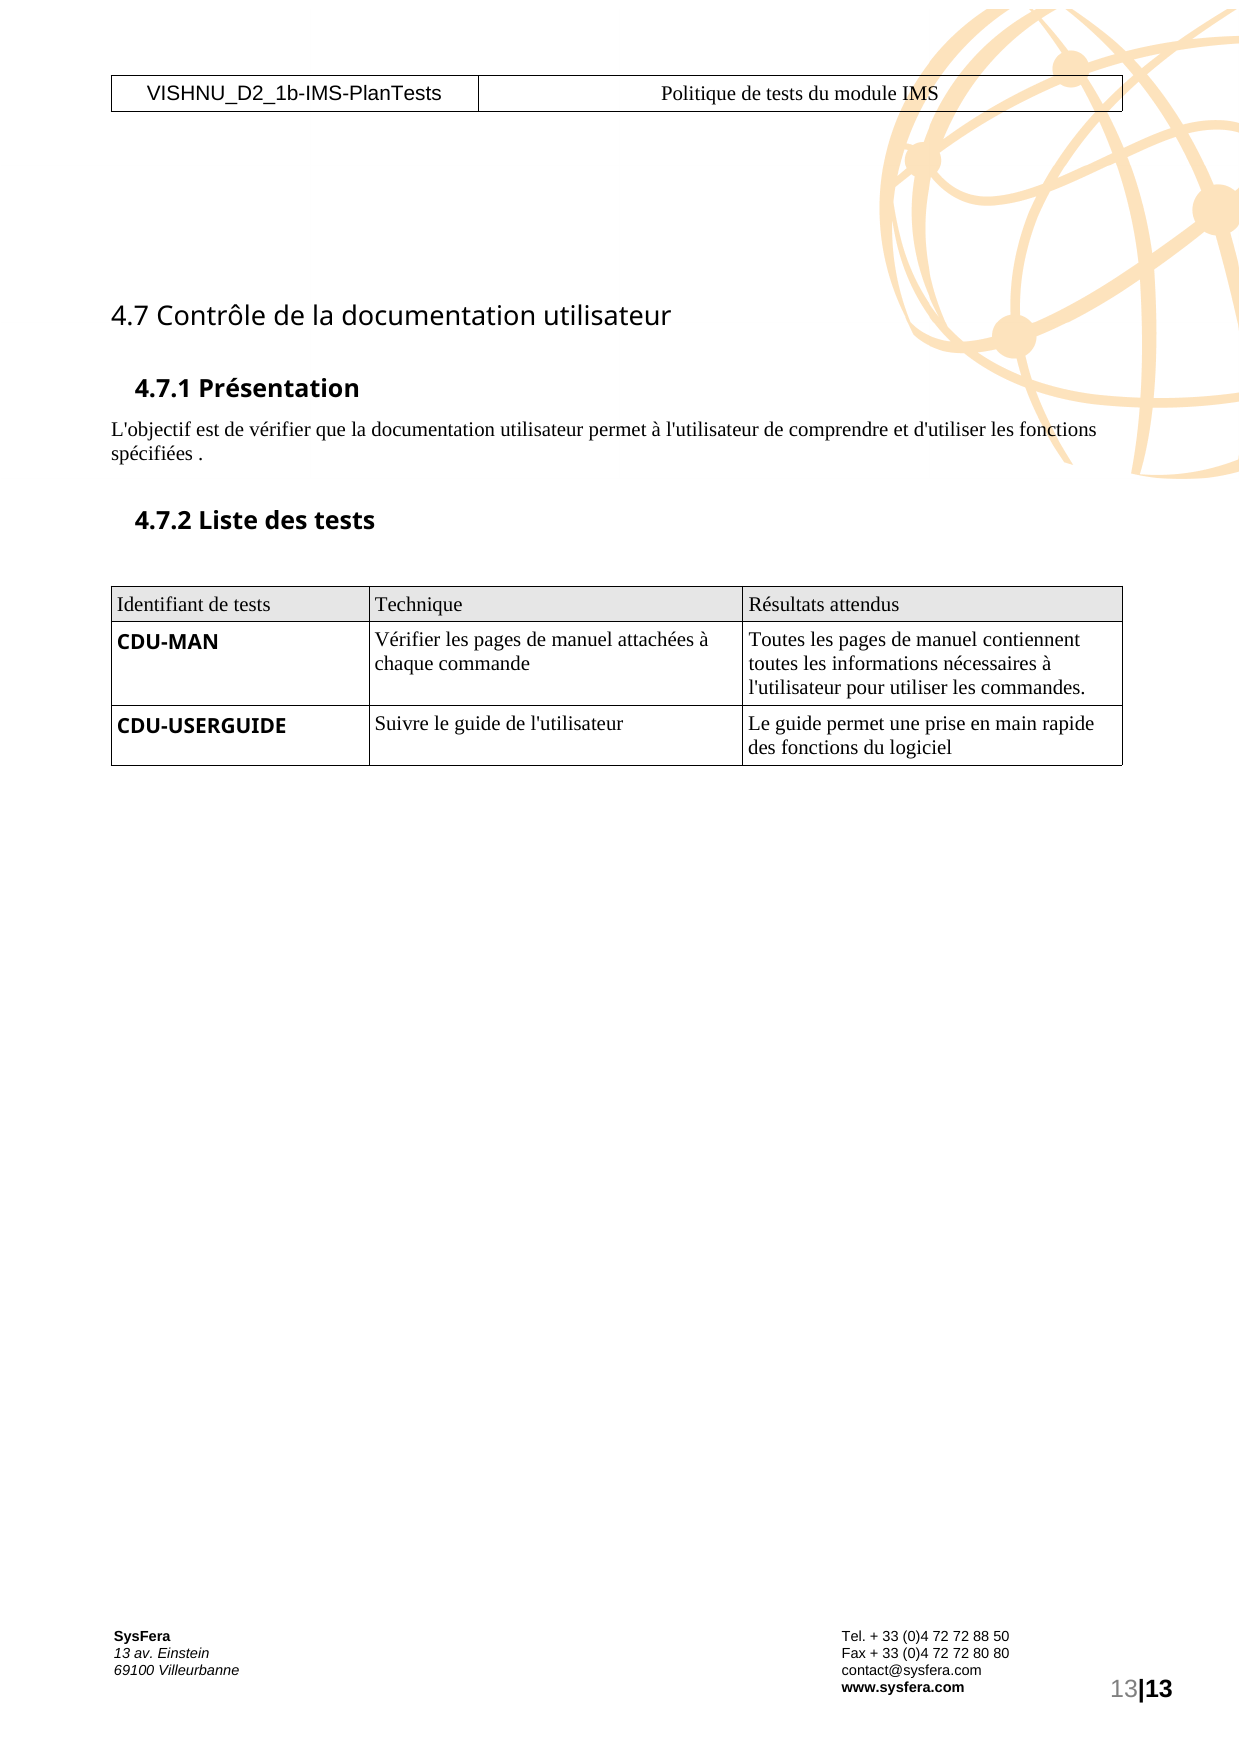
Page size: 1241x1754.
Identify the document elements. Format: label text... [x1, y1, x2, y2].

picture [1, 9, 1239, 479]
table_cell CDU-MAN [112, 622, 369, 705]
table_cell Vérifier les pages de manuel attachées à chaque commande [370, 622, 742, 705]
table_cell Toutes les pages de manuel contiennent toutes les informations nécessaires à l'utilisateur pour utiliser les commandes. [743, 622, 1122, 705]
table_header Résultats attendus [743, 587, 1122, 621]
subtitle Liste des tests [134, 502, 1122, 537]
table_header Technique [370, 587, 742, 621]
table_header Identifiant de tests [112, 587, 369, 621]
table_cell Le guide permet une prise en main rapide des fonctions du logiciel [743, 706, 1122, 765]
table_cell CDU-USERGUIDE [112, 706, 369, 765]
table_cell Suivre le guide de l'utilisateur [370, 706, 742, 765]
